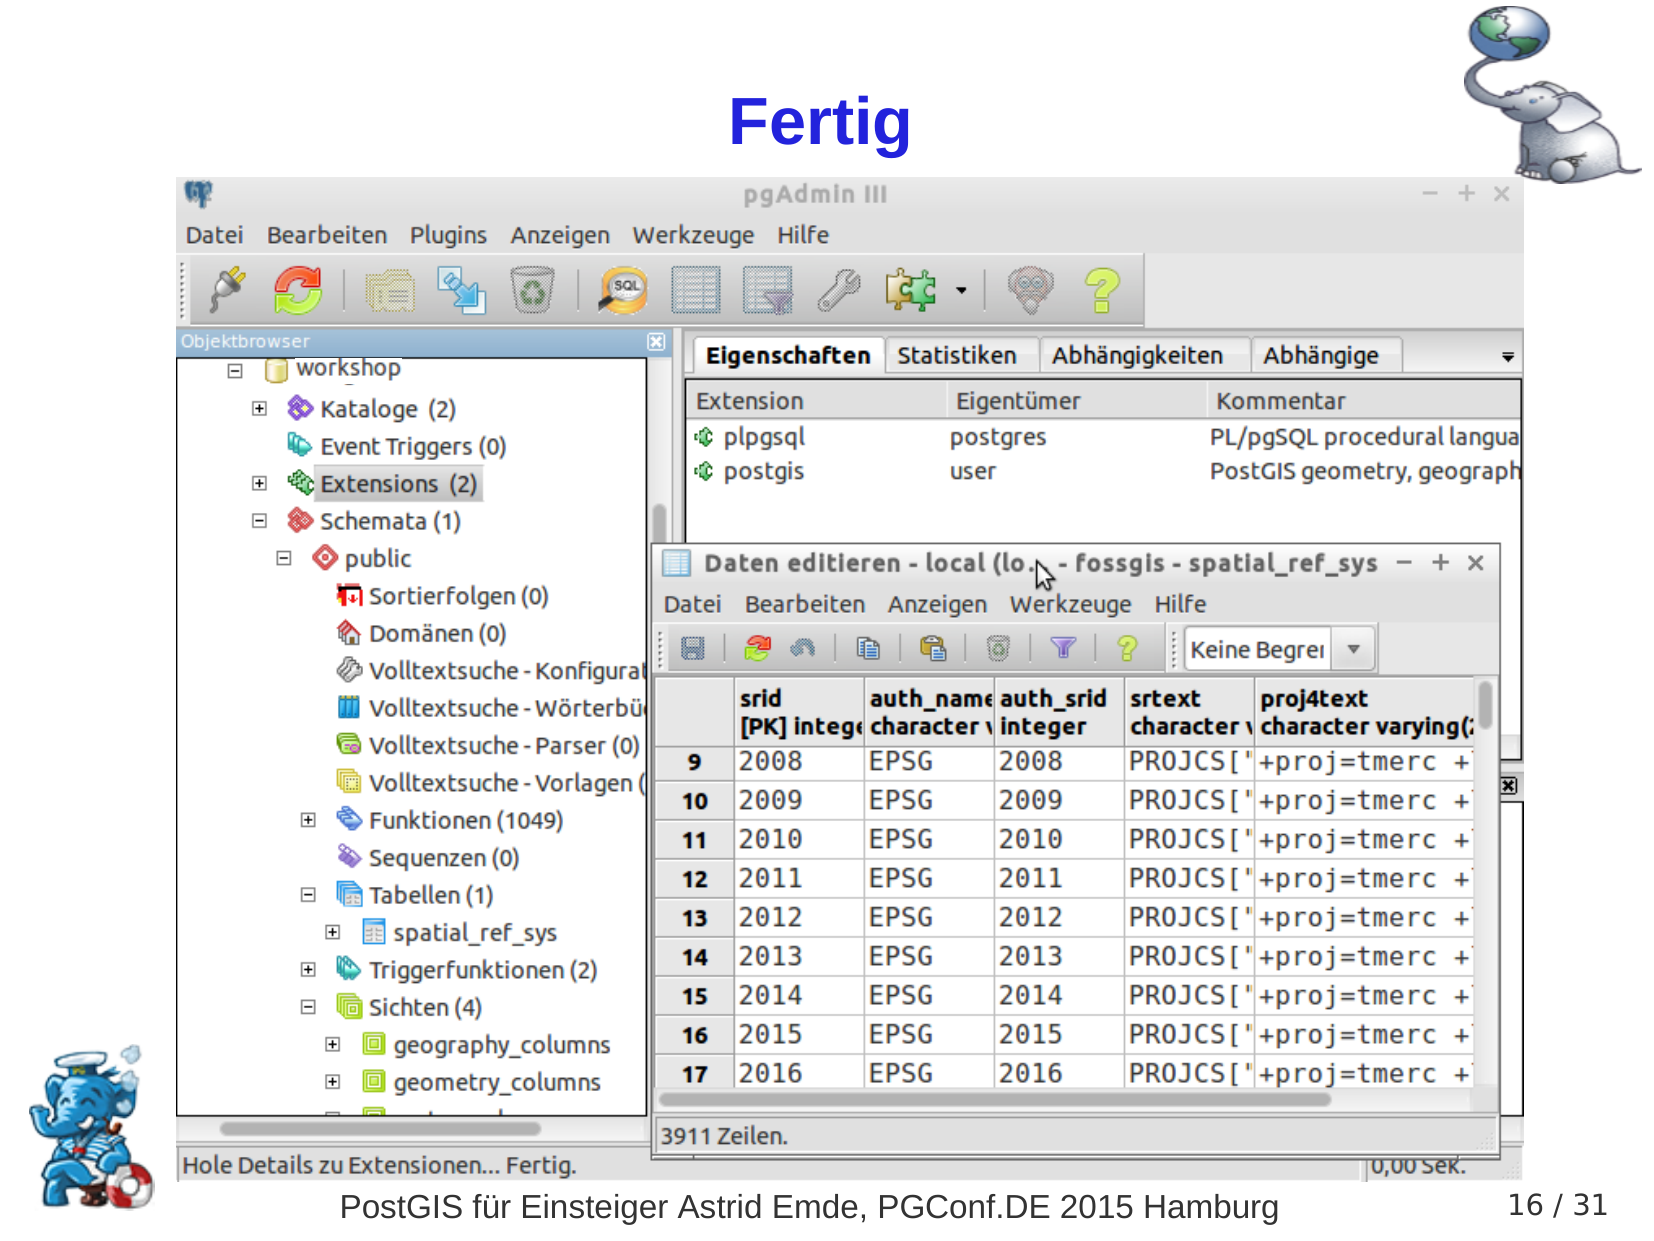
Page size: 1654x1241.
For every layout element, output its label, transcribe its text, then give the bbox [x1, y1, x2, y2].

picture [1464, 6, 1642, 184]
picture [176, 177, 1524, 1182]
title Fertig [76, 47, 1565, 195]
picture [29, 1044, 155, 1211]
